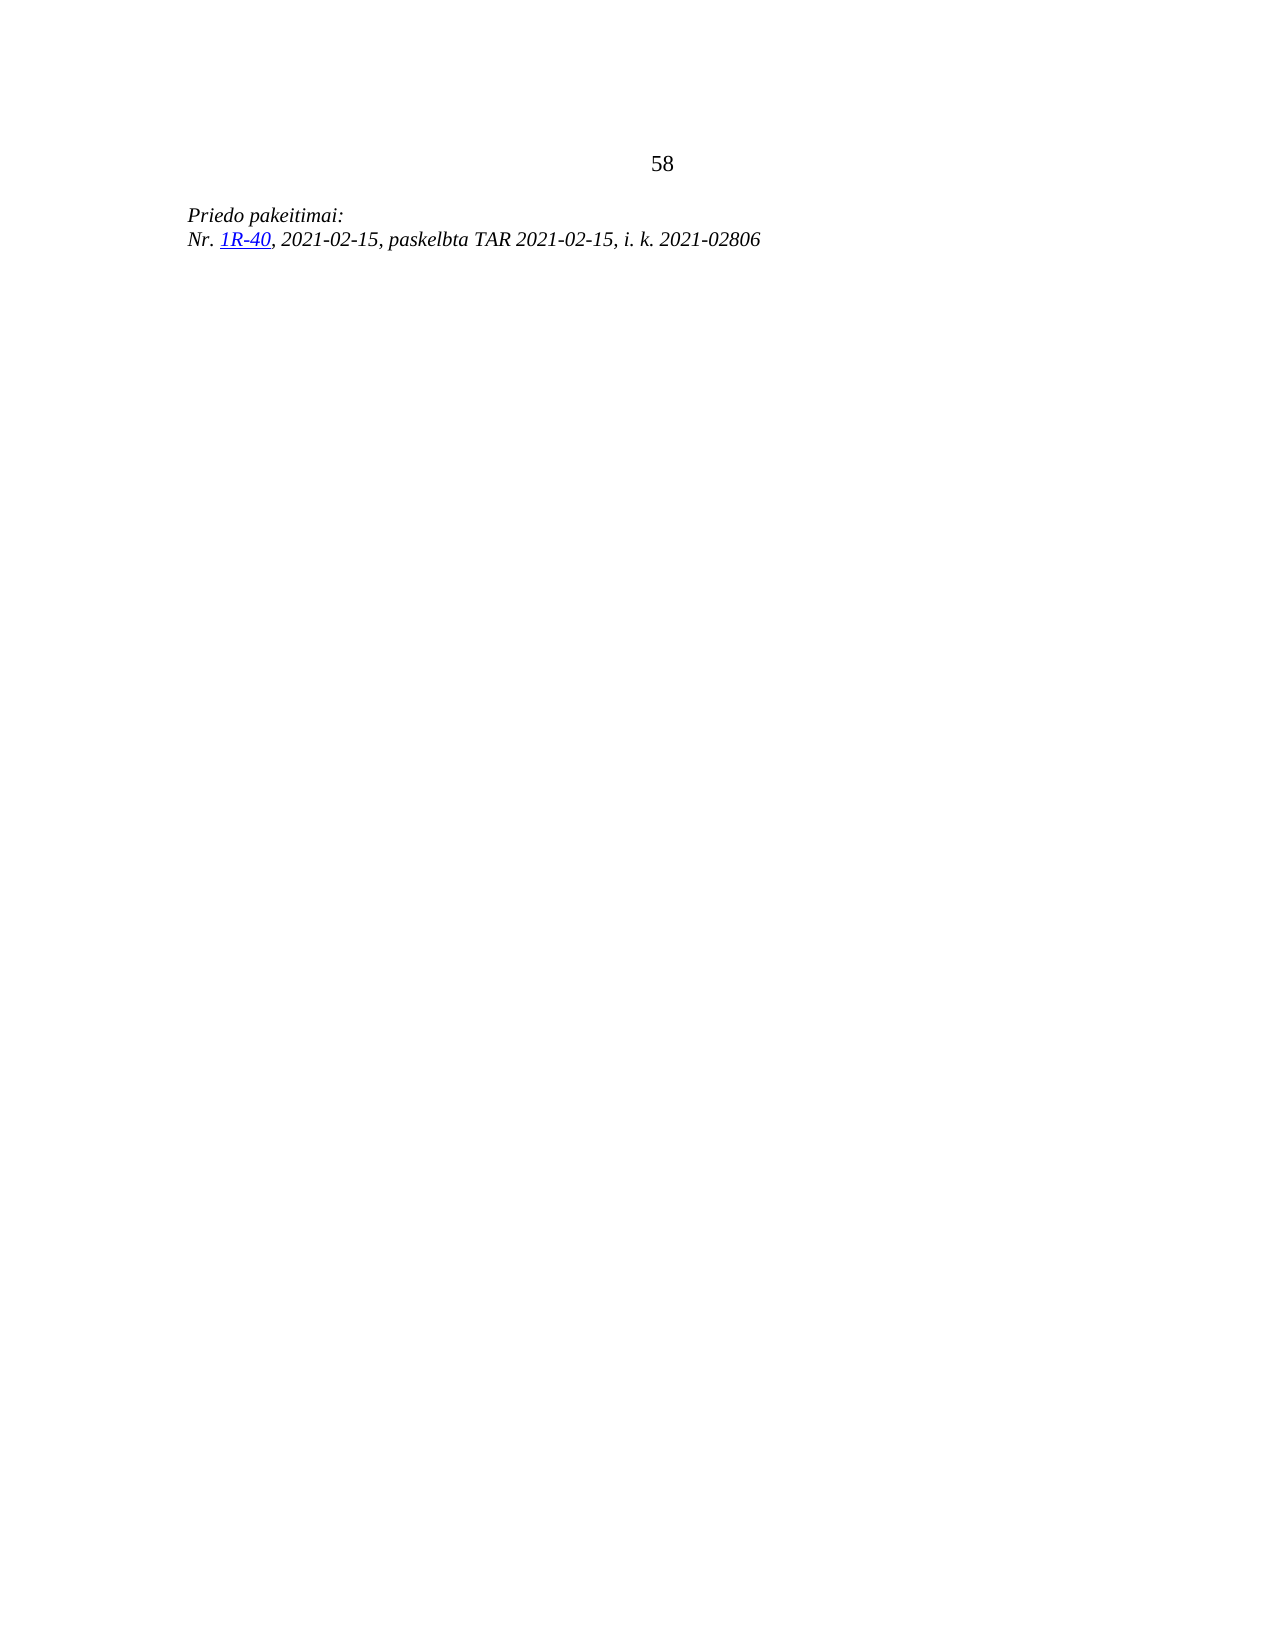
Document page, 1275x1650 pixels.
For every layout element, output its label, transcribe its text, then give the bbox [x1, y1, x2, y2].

text Nr. 1R-40, 2021-02-15, paskelbta TAR 2021-02-15, i. k. 2021-02806 [187, 227, 1137, 251]
text Priedo pakeitimai: [187, 203, 1137, 227]
